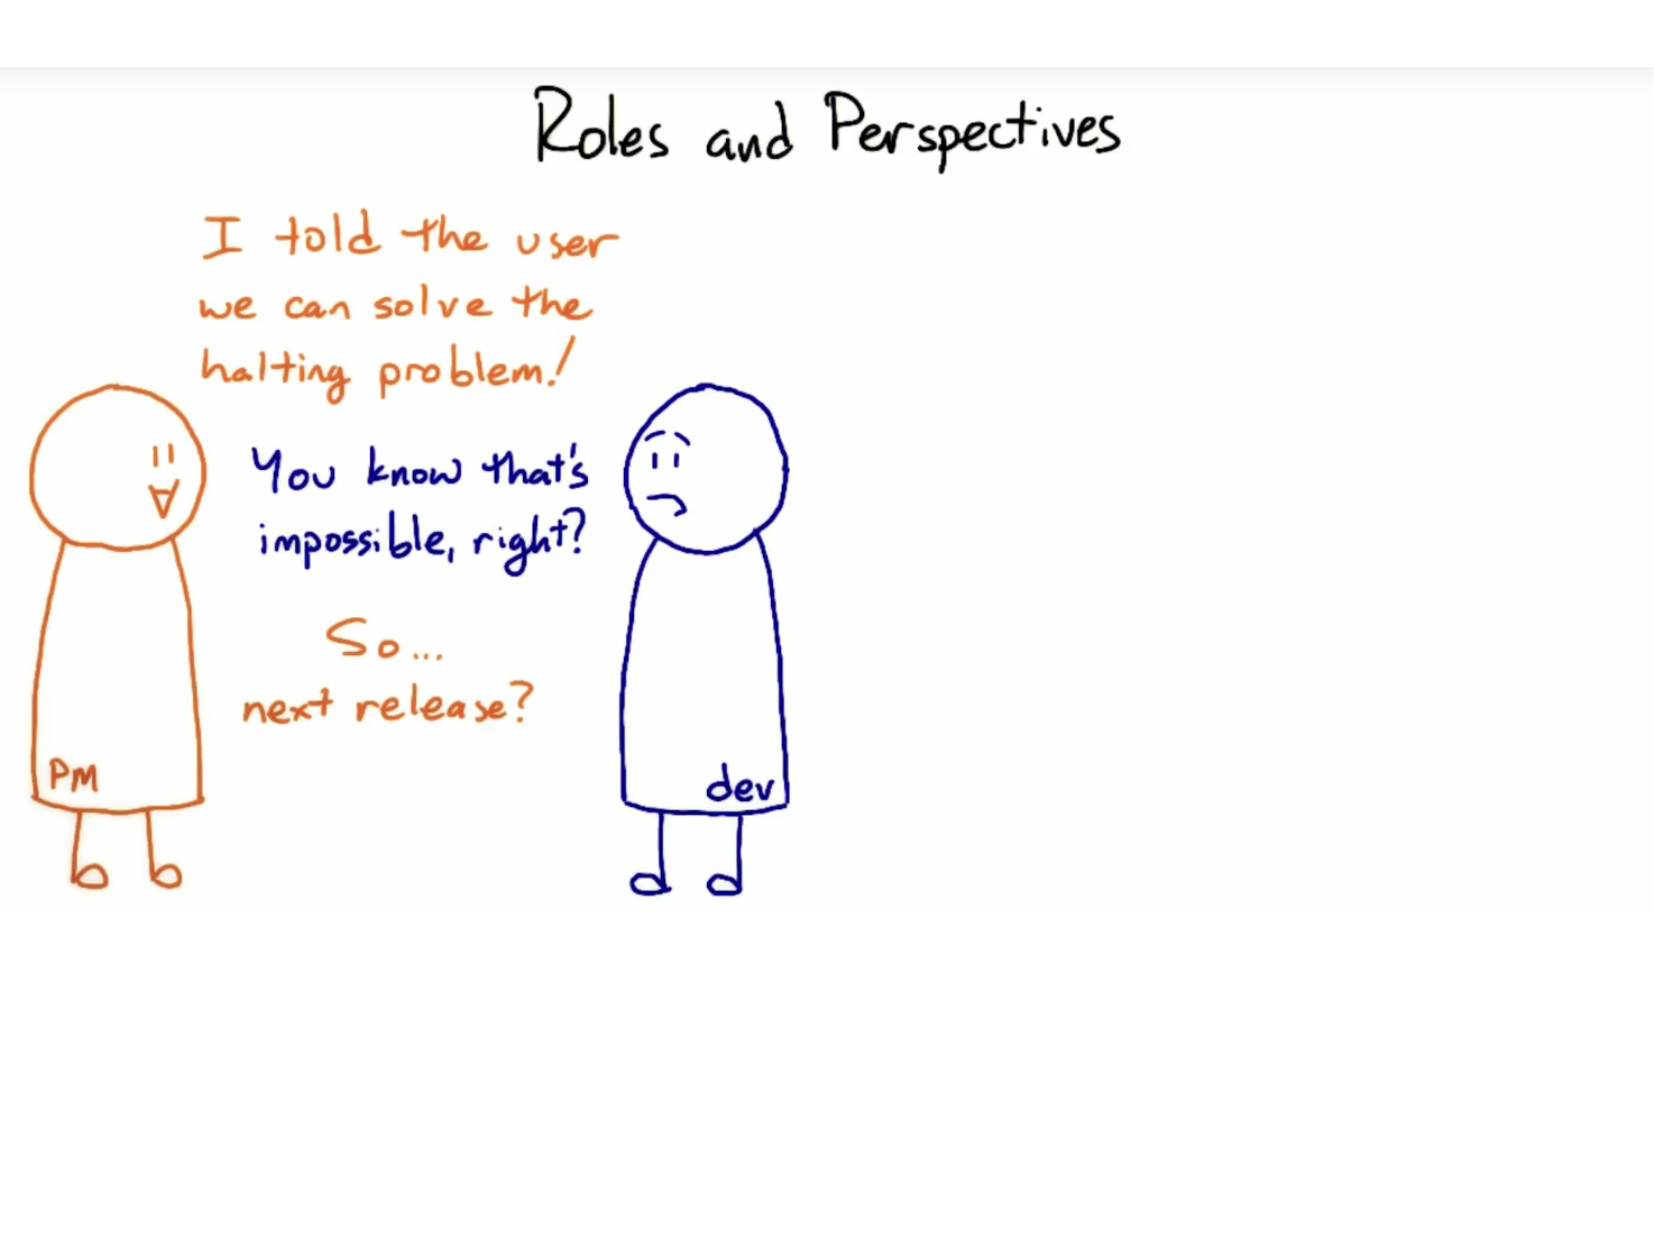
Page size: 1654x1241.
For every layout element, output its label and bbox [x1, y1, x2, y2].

picture [0, 67, 1654, 908]
